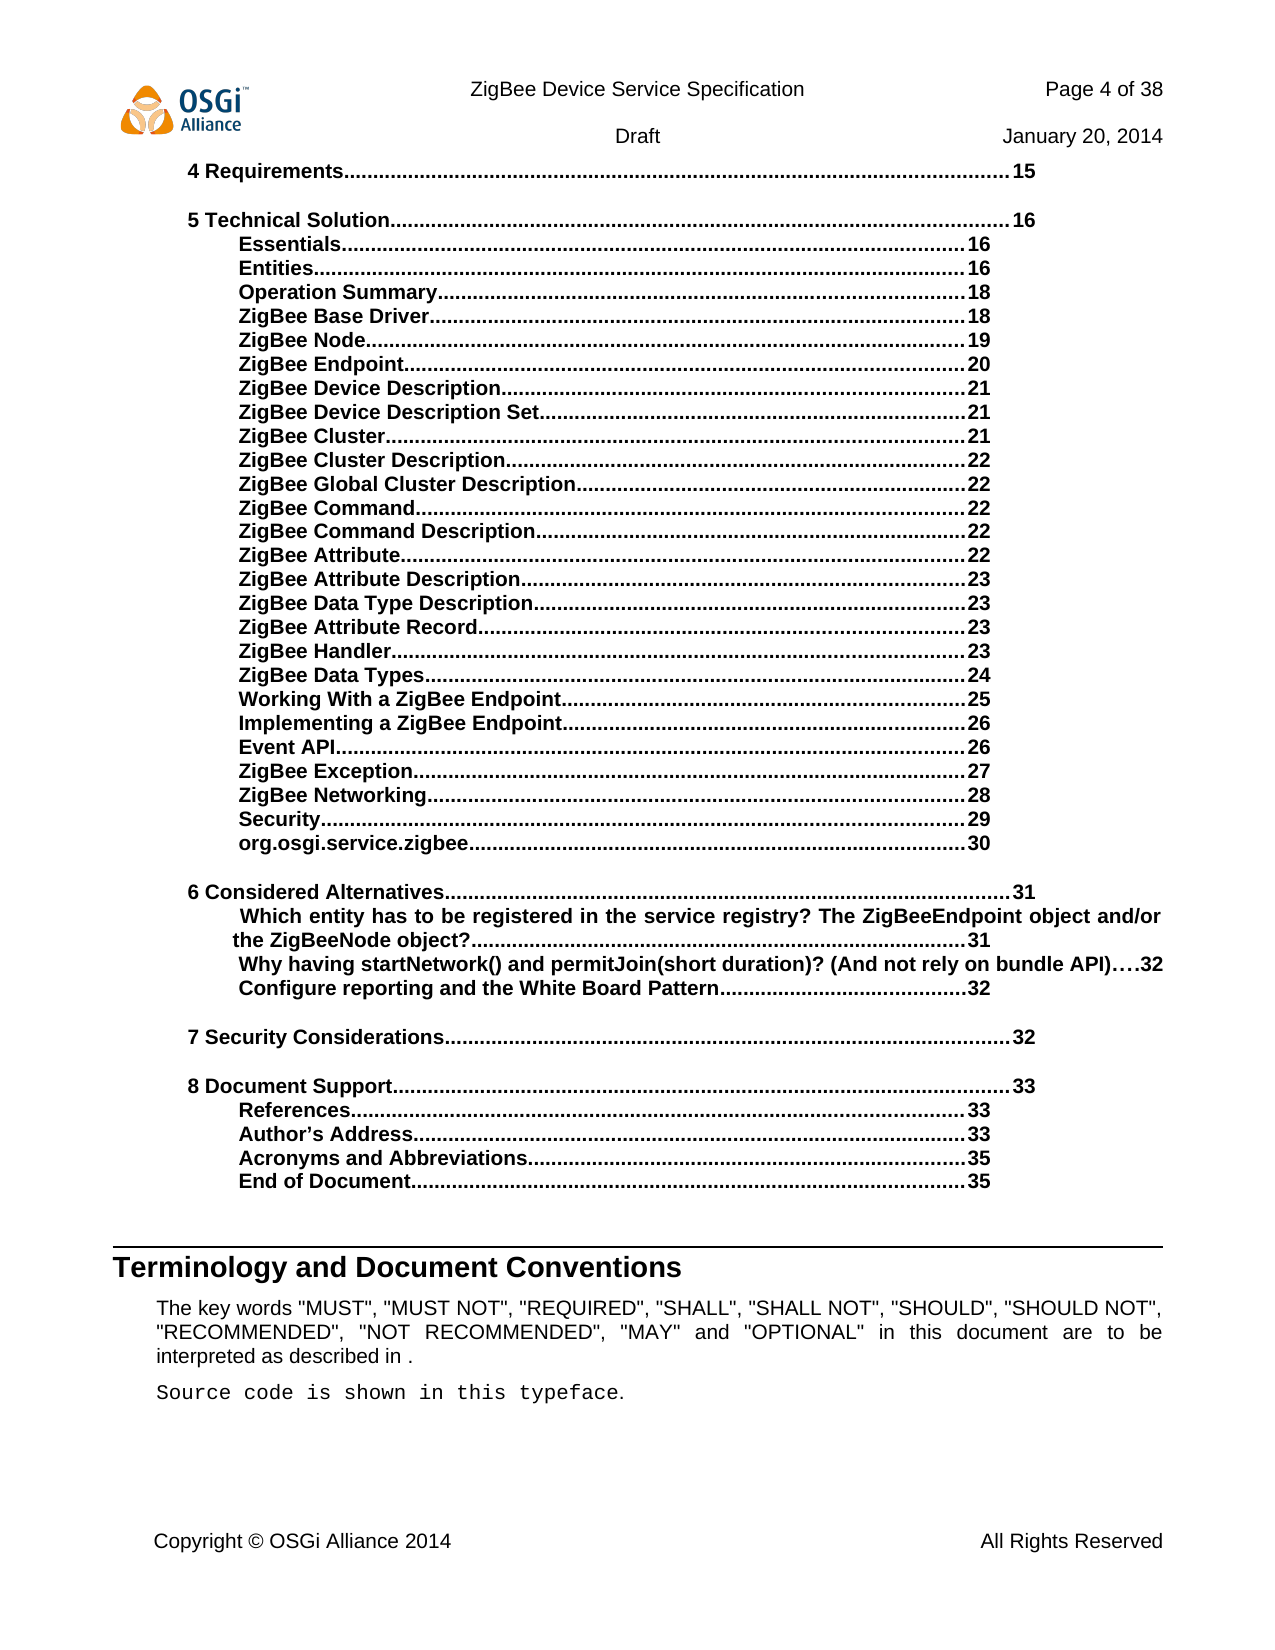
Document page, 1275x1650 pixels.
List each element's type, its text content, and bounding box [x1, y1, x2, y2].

text ZigBee Handler 23 [232, 639, 1163, 663]
text ZigBee Data Type Description 23 [232, 591, 1163, 615]
text 7 Security Considerations 32 [187, 1024, 1163, 1048]
text Security 29 [232, 807, 1163, 831]
text org.osgi.service.zigbee 30 [232, 831, 1163, 855]
text Essentials 16 [232, 232, 1163, 256]
text References 33 [232, 1097, 1163, 1121]
text Why having startNetwork() and permitJoin(short duration)? (And not rely on bundle API) 32 [232, 952, 1163, 976]
text 6 Considered Alternatives 31 [187, 880, 1163, 904]
text 5 Technical Solution 16 [187, 208, 1163, 232]
text Operation Summary 18 [232, 280, 1163, 304]
text ZigBee Data Types 24 [232, 663, 1163, 687]
text ZigBee Attribute Description 23 [232, 567, 1163, 591]
picture [113, 78, 257, 142]
text ZigBee Exception 27 [232, 759, 1163, 783]
text The key words "MUST", "MUST NOT", "REQUIRED", "SHALL", "SHALL NOT", "SHOULD", "SHOULD NOT", "RECOMMENDED", "NOT RECOMMENDED", "MAY" and "OPTIONAL" in this document are to be interpreted as described in . [156, 1296, 1163, 1367]
text Implementing a ZigBee Endpoint 26 [232, 711, 1163, 735]
text Configure reporting and the White Board Pattern 32 [232, 976, 1163, 999]
text ZigBee Device Description 21 [232, 376, 1163, 399]
text Acronyms and Abbreviations 35 [232, 1145, 1163, 1169]
text ZigBee Cluster 21 [232, 423, 1163, 447]
subtitle Terminology and Document Conventions [112, 1247, 1163, 1283]
text ZigBee Global Cluster Description 22 [232, 471, 1163, 495]
text 4 Requirements 15 [187, 159, 1163, 183]
text ZigBee Cluster Description 22 [232, 447, 1163, 471]
text ZigBee Command 22 [232, 495, 1163, 519]
text ZigBee Base Driver 18 [232, 304, 1163, 328]
text ZigBee Endpoint 20 [232, 352, 1163, 376]
text Author’s Address 33 [232, 1121, 1163, 1145]
text End of Document 35 [232, 1169, 1163, 1193]
text ZigBee Networking 28 [232, 783, 1163, 807]
text ZigBee Device Description Set 21 [232, 399, 1163, 423]
text ZigBee Attribute Record 23 [232, 615, 1163, 639]
text Event API 26 [232, 735, 1163, 759]
text ZigBee Attribute 22 [232, 543, 1163, 567]
text ZigBee Node 19 [232, 328, 1163, 352]
text Which entity has to be registered in the service registry? The ZigBeeEndpoint object and/or the ZigBeeNode object? 31 [232, 904, 1163, 952]
text Entities 16 [232, 256, 1163, 280]
text Working With a ZigBee Endpoint 25 [232, 687, 1163, 711]
text Source code is shown in this typeface. [156, 1380, 1163, 1406]
text 8 Document Support 33 [187, 1073, 1163, 1097]
text ZigBee Command Description 22 [232, 519, 1163, 543]
